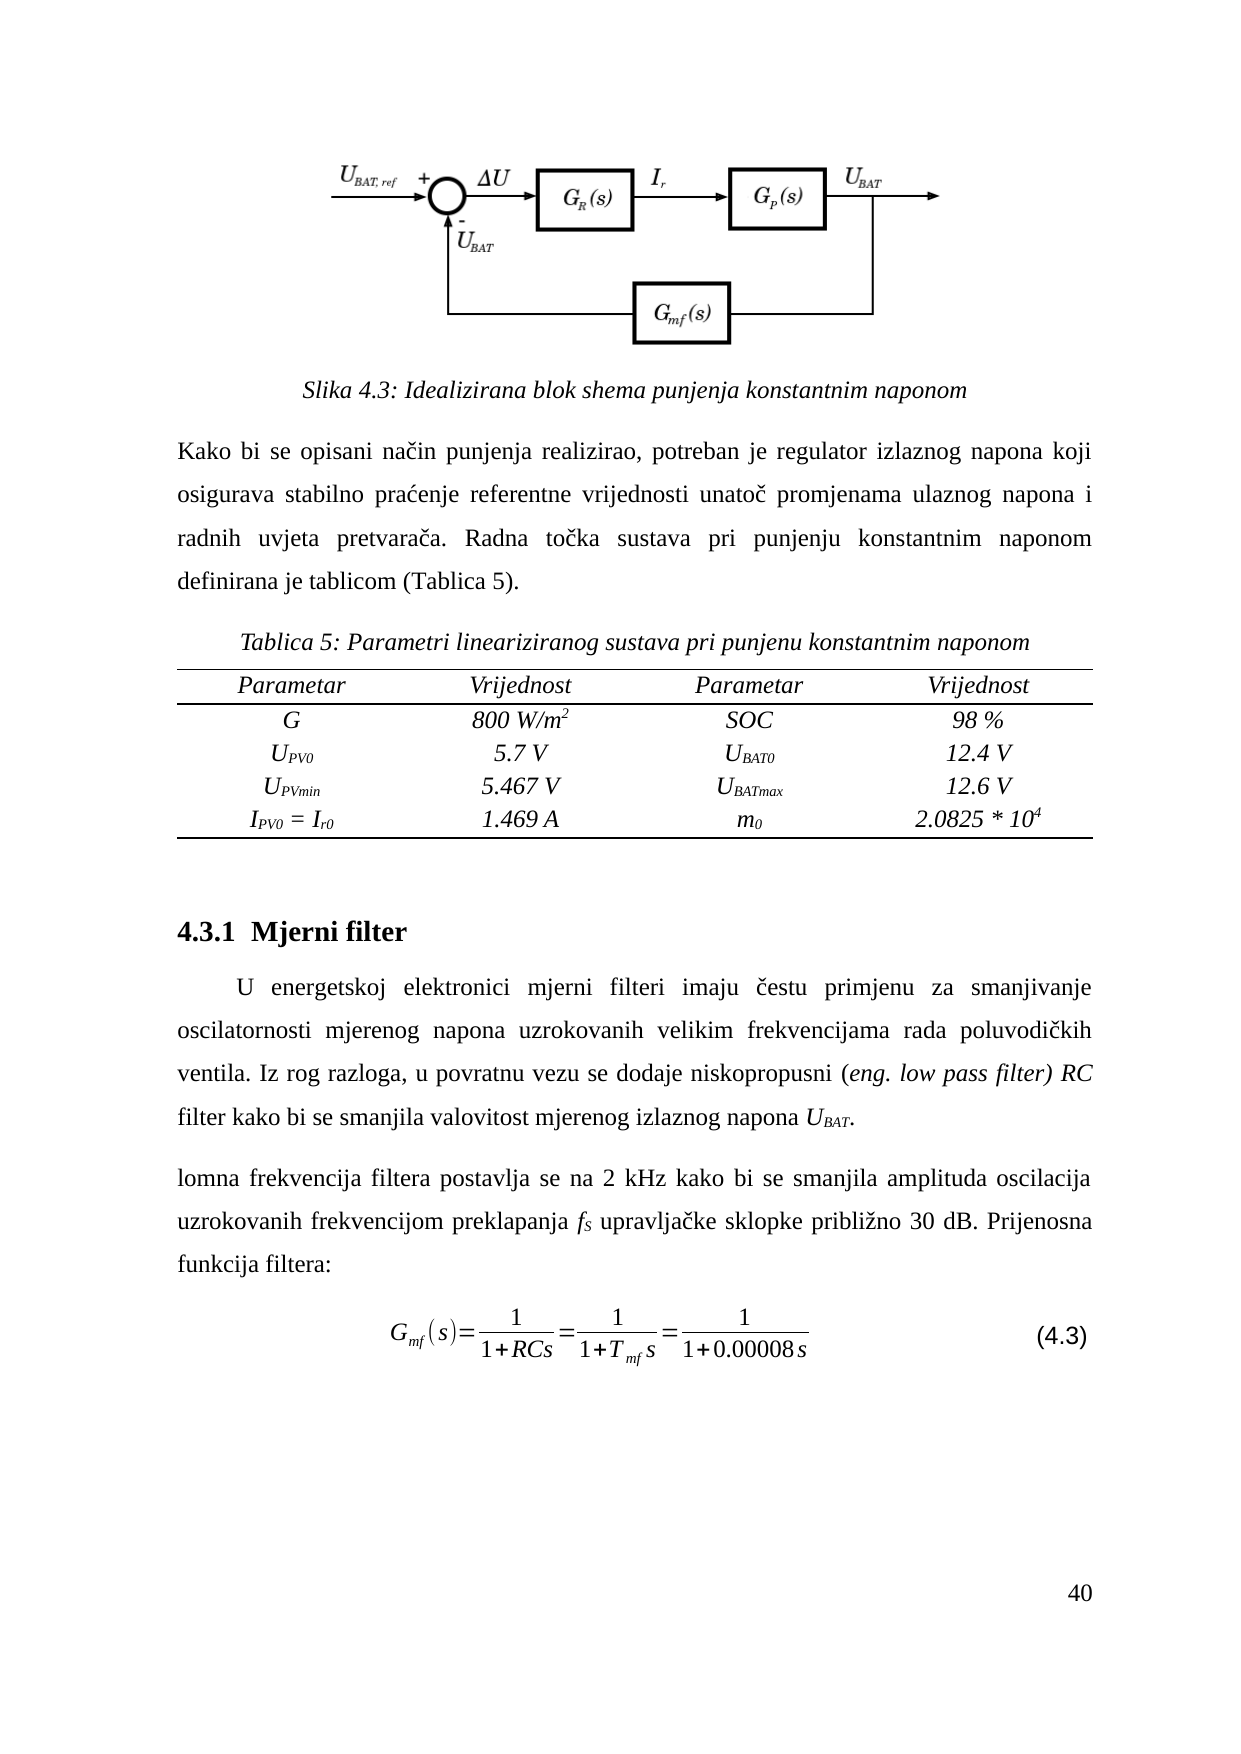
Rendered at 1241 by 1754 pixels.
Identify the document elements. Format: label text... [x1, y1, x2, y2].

table_cell 2.0825 * 104 [864, 804, 1093, 837]
text Kako bi se opisani način punjenja realizirao, potreban je regulator izlaznog napona koji osigurava stabilno praćenje referentne vrijednosti unatoč promjenama ulaznog napona i radnih uvjeta pretvarača. Radna točka sustava pri punjenju konstantnim naponom definirana je tablicom (Tablica 5). [177, 436, 1093, 594]
table_cell 5.467 V [406, 771, 635, 804]
table_header (4.3) [1022, 1298, 1093, 1377]
table_cell 12.4 V [864, 738, 1093, 771]
text U energetskoj elektronici mjerni filteri imaju čestu primjenu za smanjivanje oscilatornosti mjerenog napona uzrokovanih velikim frekvencijama rada poluvodičkih ventila. Iz rog razloga, u povratnu vezu se dodaje niskopropusni (eng. low pass filter) RC filter kako bi se smanjila valovitost mjerenog izlaznog napona UBAT. [177, 972, 1093, 1130]
table_cell 5.7 V [406, 738, 635, 771]
table_header [177, 1298, 1022, 1377]
table_cell IPV0 = Ir0 [177, 804, 406, 837]
table_cell G [177, 705, 406, 738]
table_header Vrijednost [864, 670, 1093, 703]
table_cell 1.469 A [406, 804, 635, 837]
table_header Parametar [635, 670, 864, 703]
table_header Vrijednost [406, 670, 635, 703]
table_cell UPV0 [177, 738, 406, 771]
subtitle Mjerni filter [177, 914, 1093, 948]
table_cell 12.6 V [864, 771, 1093, 804]
text Tablica 5: Parametri lineariziranog sustava pri punjenu konstantnim naponom [177, 627, 1093, 656]
table_cell SOC [635, 705, 864, 738]
table_cell UPVmin [177, 771, 406, 804]
picture [328, 159, 942, 351]
text Slika 4.3: Idealizirana blok shema punjenja konstantnim naponom [219, 375, 1050, 404]
text lomna frekvencija filtera postavlja se na 2 kHz kako bi se smanjila amplituda oscilacija uzrokovanih frekvencijom preklapanja fS upravljačke sklopke približno 30 dB. Prijenosna funkcija filtera: [177, 1163, 1093, 1278]
table_cell UBATmax [635, 771, 864, 804]
table_cell 98 % [864, 705, 1093, 738]
table_cell UBAT0 [635, 738, 864, 771]
table_header Parametar [177, 670, 406, 703]
table_cell 800 W/m2 [406, 705, 635, 738]
table_cell m0 [635, 804, 864, 837]
